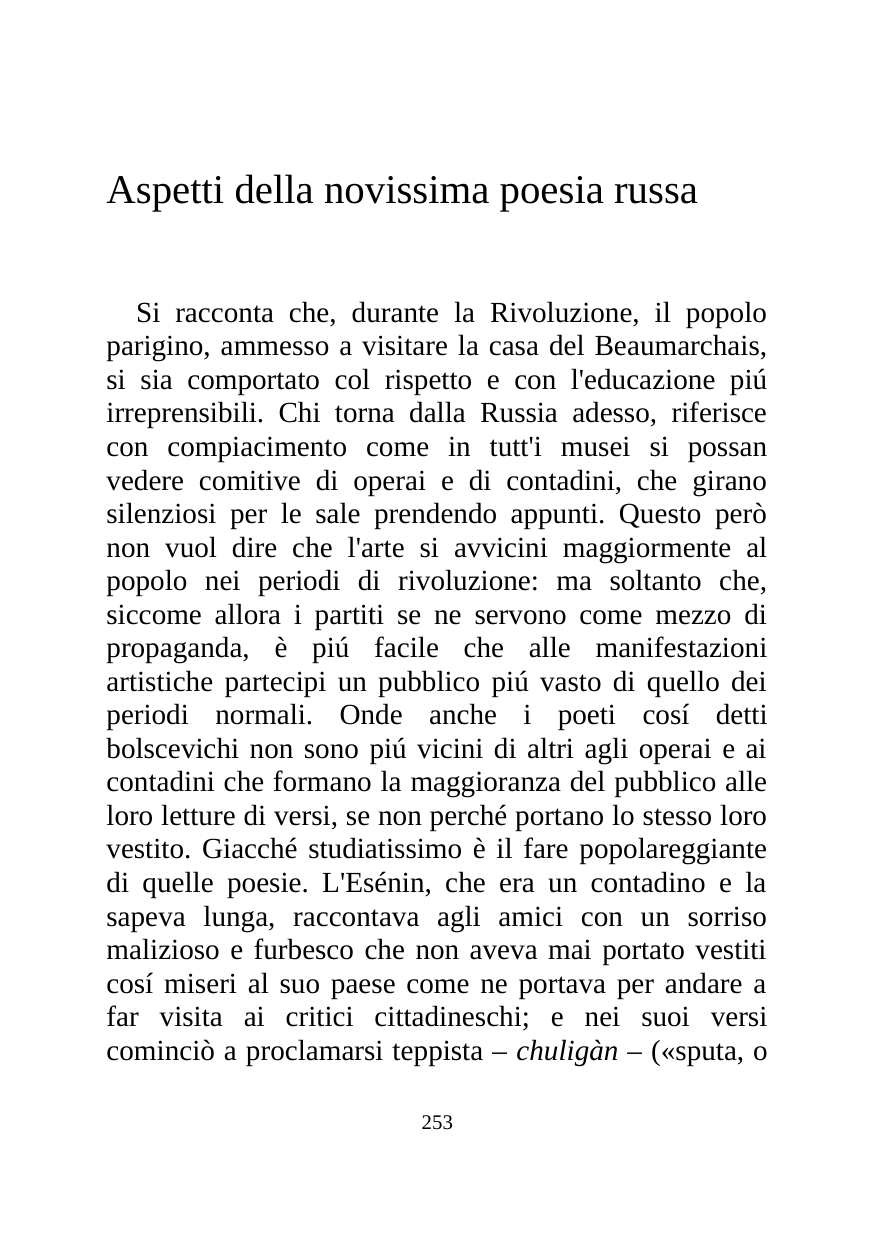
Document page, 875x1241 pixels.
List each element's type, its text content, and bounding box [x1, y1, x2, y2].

subtitle Aspetti della novissima poesia russa [106, 165, 768, 212]
text Si racconta che, durante la Rivoluzione, il popolo parigino, ammesso a visitare la casa del Beaumarchais, si sia comportato col rispetto e con l'educazione piú irreprensibili. Chi torna dalla Russia adesso, riferisce con compiacimento come in tutt'i musei si possan vedere comitive di operai e di contadini, che girano silenziosi per le sale prendendo appunti. Questo però non vuol dire che l'arte si avvicini maggiormente al popolo nei periodi di rivoluzione: ma soltanto che, siccome allora i partiti se ne servono come mezzo di propaganda, è piú facile che alle manifestazioni artistiche partecipi un pubblico piú vasto di quello dei periodi normali. Onde anche i poeti cosí detti bolscevichi non sono piú vicini di altri agli operai e ai contadini che formano la maggioranza del pubblico alle loro letture di versi, se non perché portano lo stesso loro vestito. Giacché studiatissimo è il fare popolareggiante di quelle poesie. L'Esénin, che era un contadino e la sapeva lunga, raccontava agli amici con un sorriso malizioso e furbesco che non aveva mai portato vestiti cosí miseri al suo paese come ne portava per andare a far visita ai critici cittadineschi; e nei suoi versi cominciò a proclamarsi teppista – chuligàn – («sputa, o [106, 295, 768, 1066]
